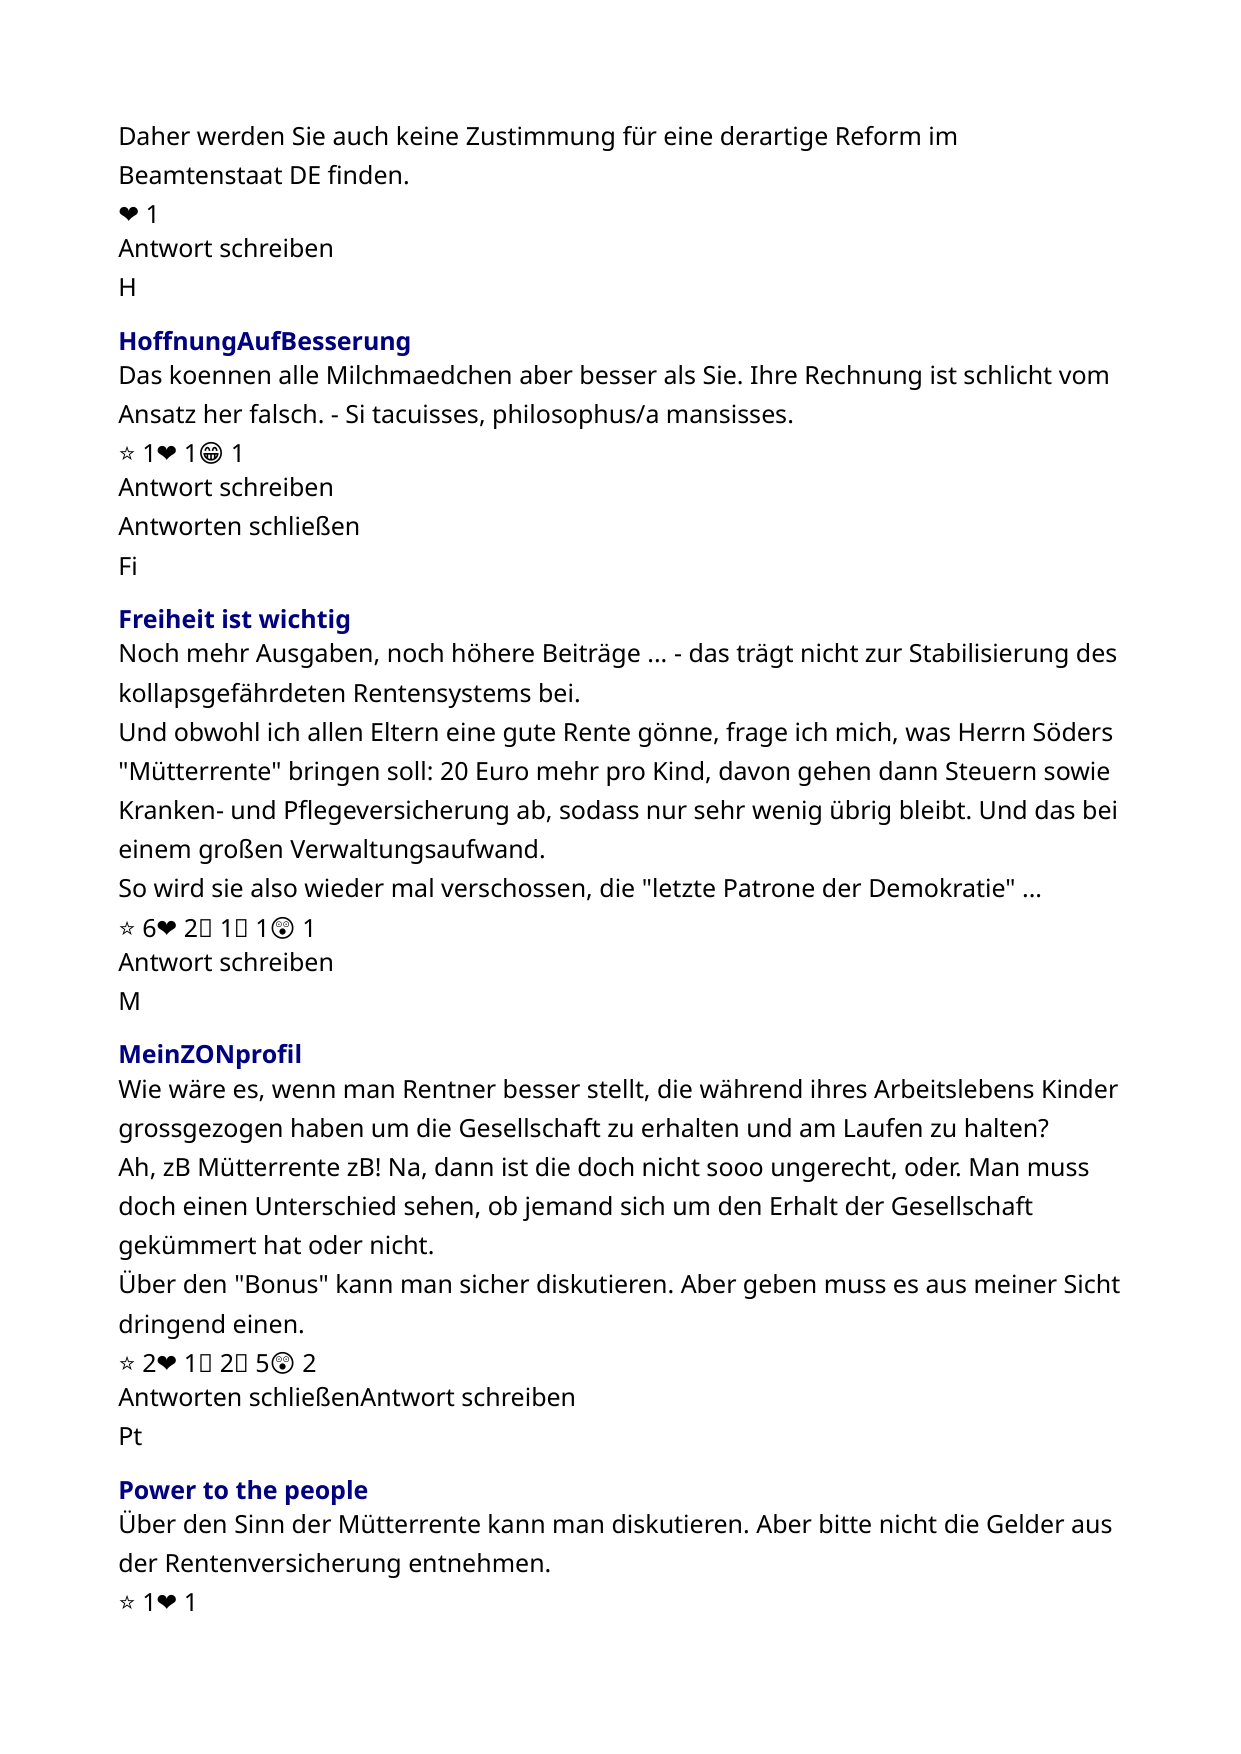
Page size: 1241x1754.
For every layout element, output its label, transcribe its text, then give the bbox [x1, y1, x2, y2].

text Das koennen alle Milchmaedchen aber besser als Sie. Ihre Rechnung ist schlicht vom Ansatz her falsch. - Si tacuisses, philosophus/a mansisses. [118, 357, 1122, 431]
text Wie wäre es, wenn man Rentner besser stellt, die während ihres Arbeitslebens Kinder grossgezogen haben um die Gesellschaft zu erhalten und am Laufen zu halten? [118, 1071, 1122, 1144]
subtitle Freiheit ist wichtig [118, 602, 1122, 636]
text Fi [118, 548, 1122, 582]
text Antwort schreiben [118, 470, 1122, 504]
text So wird sie also wieder mal verschossen, die "letzte Patrone der Demokratie" ... [118, 871, 1122, 905]
text Antwort schreiben [118, 944, 1122, 978]
text ❤️ 1 [118, 196, 1122, 231]
text Antworten schließen [118, 509, 1122, 543]
text Daher werden Sie auch keine Zustimmung für eine derartige Reform im Beamtenstaat DE finden. [118, 118, 1122, 191]
text M [118, 983, 1122, 1017]
text Antwort schreiben [118, 231, 1122, 264]
subtitle MeinZONprofil [118, 1037, 1122, 1071]
text ⭐️ 1❤️ 1😁 1 [118, 436, 1122, 470]
text Und obwohl ich allen Eltern eine gute Rente gönne, frage ich mich, was Herrn Söders "Mütterrente" bringen soll: 20 Euro mehr pro Kind, davon gehen dann Steuern sowie Kranken- und Pflegeversicherung ab, sodass nur sehr wenig übrig bleibt. Und das bei einem großen Verwaltungsaufwand. [118, 714, 1122, 866]
text ⭐️ 6❤️ 2🙁 1🤨 1😲 1 [118, 910, 1122, 944]
subtitle Power to the people [118, 1472, 1122, 1506]
text ⭐️ 1❤️ 1 [118, 1585, 1122, 1619]
text H [118, 270, 1122, 304]
subtitle HoffnungAufBesserung [118, 323, 1122, 357]
text Antworten schließenAntwort schreiben [118, 1379, 1122, 1413]
text Noch mehr Ausgaben, noch höhere Beiträge ... - das trägt nicht zur Stabilisierung des kollapsgefährdeten Rentensystems bei. [118, 636, 1122, 709]
text Über den "Bonus" kann man sicher diskutieren. Aber geben muss es aus meiner Sicht dringend einen. [118, 1267, 1122, 1340]
text Pt [118, 1419, 1122, 1453]
text Ah, zB Mütterrente zB! Na, dann ist die doch nicht sooo ungerecht, oder. Man muss doch einen Unterschied sehen, ob jemand sich um den Erhalt der Gesellschaft gekümmert hat oder nicht. [118, 1149, 1122, 1262]
text ⭐️ 2❤️ 1🙁 2🤨 5😲 2 [118, 1345, 1122, 1379]
text Über den Sinn der Mütterrente kann man diskutieren. Aber bitte nicht die Gelder aus der Rentenversicherung entnehmen. [118, 1506, 1122, 1580]
